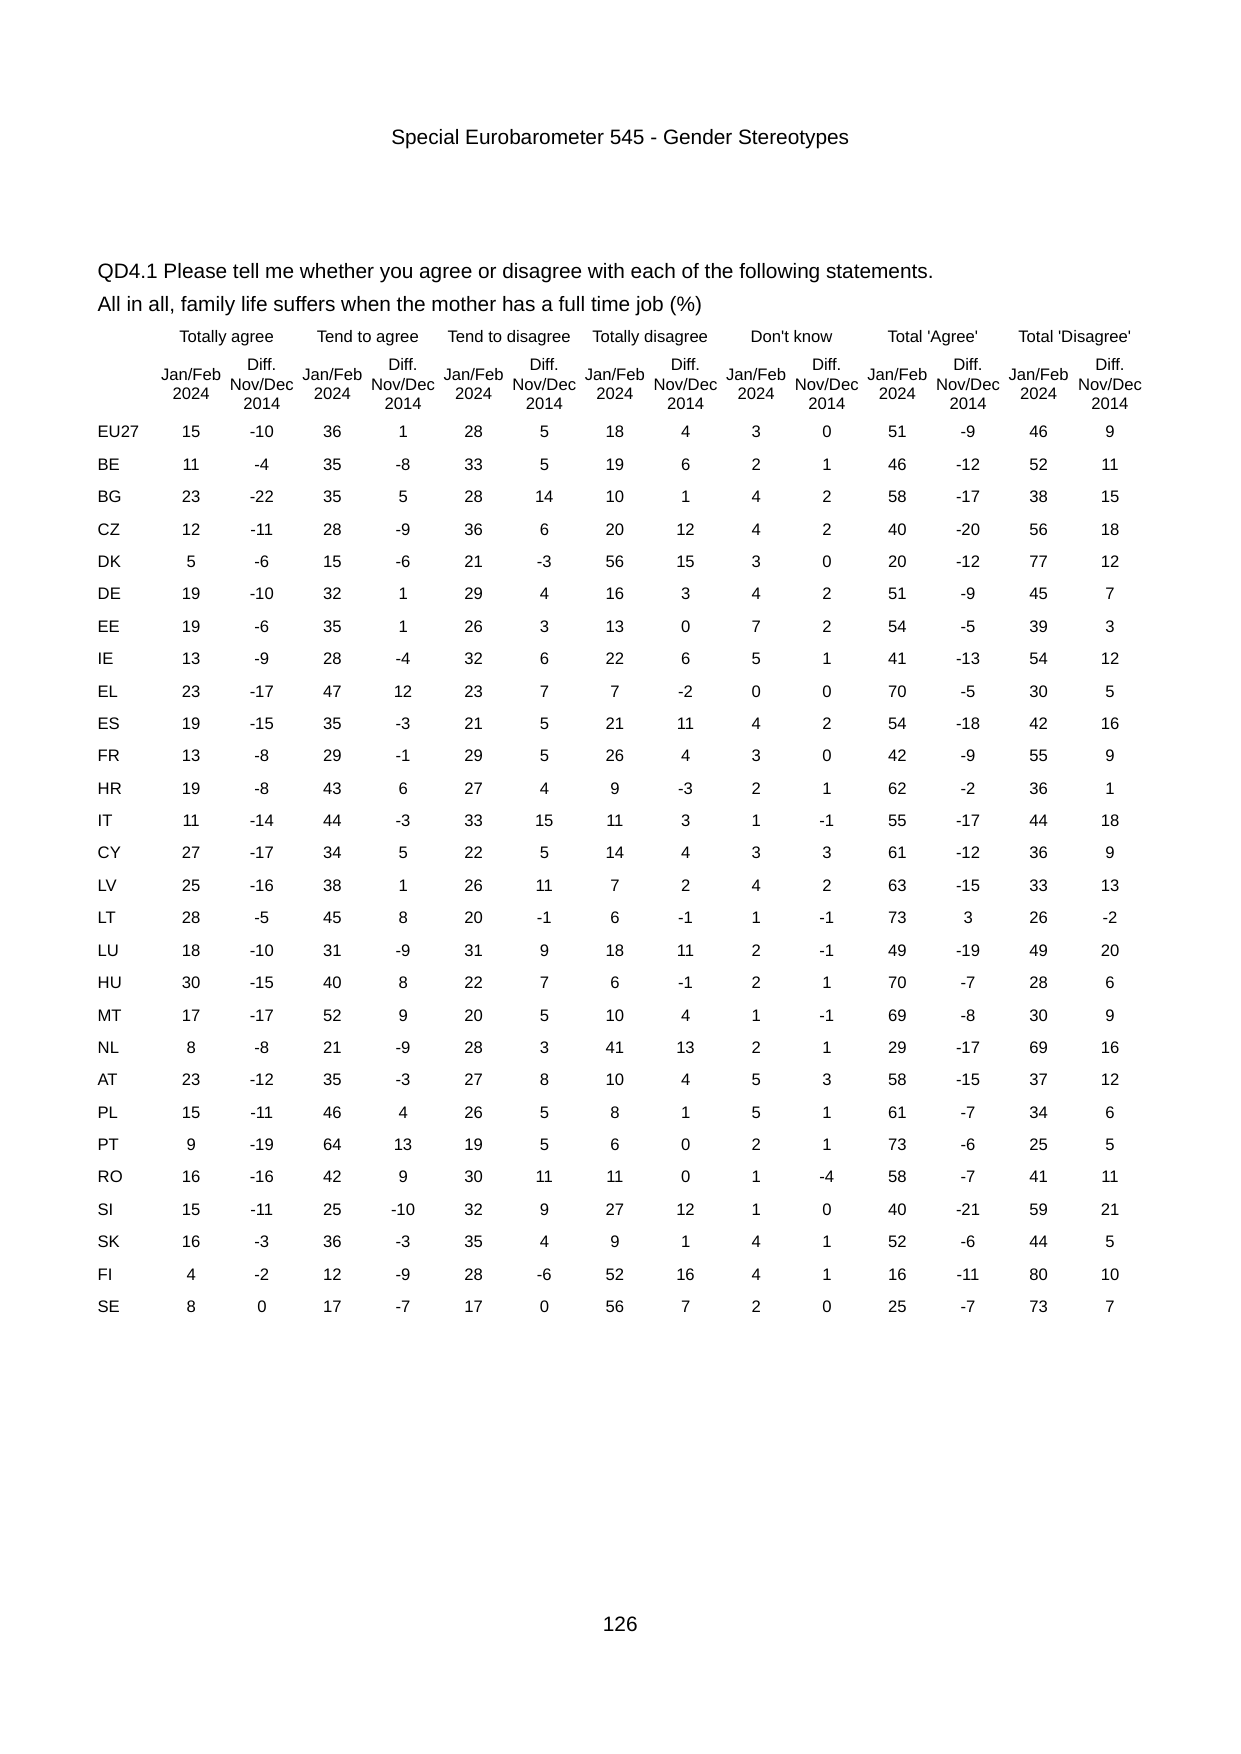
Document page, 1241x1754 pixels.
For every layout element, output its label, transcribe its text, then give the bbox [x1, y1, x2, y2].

table_cell 4 [721, 707, 791, 739]
table_cell -14 [226, 804, 297, 837]
table_cell 6 [509, 513, 579, 545]
table_cell -12 [226, 1064, 297, 1096]
table_cell 1 [650, 1226, 721, 1258]
table_cell 3 [509, 610, 579, 642]
table_cell 16 [862, 1258, 932, 1290]
table_cell Diff. Nov/Dec 2014 [1074, 352, 1146, 416]
table_cell 4 [721, 480, 791, 513]
table_cell 35 [297, 1064, 367, 1096]
table_cell -9 [368, 1258, 438, 1290]
table_cell 5 [721, 1064, 791, 1096]
table_cell 3 [650, 804, 721, 837]
table_cell 46 [862, 448, 932, 480]
table_cell 49 [1003, 934, 1074, 966]
table_cell 58 [862, 480, 932, 513]
table_cell 26 [579, 740, 650, 772]
table_cell Jan/Feb 2024 [156, 352, 226, 416]
table_cell 18 [579, 416, 650, 448]
table_cell -12 [933, 448, 1003, 480]
table_cell 3 [509, 1031, 579, 1063]
table_cell IT [95, 804, 156, 837]
table_cell 7 [579, 869, 650, 902]
table_cell 23 [156, 675, 226, 707]
table_cell 5 [509, 837, 579, 869]
table_cell 13 [650, 1031, 721, 1063]
table_cell 20 [438, 902, 509, 934]
table_cell 7 [579, 675, 650, 707]
table_cell 56 [579, 1290, 650, 1323]
table_cell 5 [1074, 1128, 1146, 1161]
table_cell 2 [791, 513, 862, 545]
table_cell 59 [1003, 1193, 1074, 1226]
table_cell 21 [579, 707, 650, 739]
table_cell 4 [650, 837, 721, 869]
table_cell 35 [297, 448, 367, 480]
table_cell 18 [579, 934, 650, 966]
table_cell -11 [226, 1096, 297, 1128]
table_cell 15 [650, 545, 721, 578]
table_cell 54 [1003, 643, 1074, 675]
table_cell 9 [509, 1193, 579, 1226]
table_cell 0 [226, 1290, 297, 1323]
table_cell 10 [579, 480, 650, 513]
table_cell 7 [509, 675, 579, 707]
table_cell 5 [368, 837, 438, 869]
table_cell 0 [650, 1161, 721, 1193]
table_cell FI [95, 1258, 156, 1290]
table_cell 55 [1003, 740, 1074, 772]
table_cell 43 [297, 772, 367, 804]
table_cell 12 [1074, 1064, 1146, 1096]
table_cell 31 [438, 934, 509, 966]
table_cell 9 [156, 1128, 226, 1161]
table_cell 23 [156, 1064, 226, 1096]
table_cell -22 [226, 480, 297, 513]
table_cell 80 [1003, 1258, 1074, 1290]
table_cell EE [95, 610, 156, 642]
table_cell 28 [438, 1031, 509, 1063]
table_cell Diff. Nov/Dec 2014 [368, 352, 438, 416]
table_cell -1 [650, 966, 721, 999]
table_cell -13 [933, 643, 1003, 675]
table_cell 38 [297, 869, 367, 902]
table_cell 8 [368, 966, 438, 999]
table_cell 29 [438, 740, 509, 772]
table_cell RO [95, 1161, 156, 1193]
table_cell 11 [156, 448, 226, 480]
table_cell 28 [1003, 966, 1074, 999]
table_cell 15 [156, 1193, 226, 1226]
table_cell 16 [156, 1226, 226, 1258]
table_cell 0 [791, 675, 862, 707]
table_cell 9 [1074, 740, 1146, 772]
table_cell 28 [156, 902, 226, 934]
table_cell 5 [509, 416, 579, 448]
table_cell 28 [297, 513, 367, 545]
table_cell 3 [933, 902, 1003, 934]
table_cell 13 [156, 643, 226, 675]
table_cell 6 [650, 448, 721, 480]
table_cell 36 [438, 513, 509, 545]
table_cell 58 [862, 1064, 932, 1096]
table_cell 30 [438, 1161, 509, 1193]
table_cell 31 [297, 934, 367, 966]
table_cell 33 [438, 804, 509, 837]
table_cell 19 [156, 772, 226, 804]
table_cell 45 [1003, 578, 1074, 610]
table_cell SE [95, 1290, 156, 1323]
table_cell 69 [1003, 1031, 1074, 1063]
table_cell -3 [650, 772, 721, 804]
table_cell 10 [1074, 1258, 1146, 1290]
table_cell NL [95, 1031, 156, 1063]
table_cell 26 [438, 1096, 509, 1128]
table_cell EL [95, 675, 156, 707]
table_cell 18 [1074, 804, 1146, 837]
table_cell -3 [368, 1064, 438, 1096]
table_cell 35 [297, 480, 367, 513]
table_cell -10 [226, 578, 297, 610]
table_cell 12 [156, 513, 226, 545]
table_cell -2 [650, 675, 721, 707]
table_cell HR [95, 772, 156, 804]
table_cell 7 [509, 966, 579, 999]
table_cell Diff. Nov/Dec 2014 [791, 352, 862, 416]
table_cell 26 [438, 869, 509, 902]
table_cell 21 [438, 707, 509, 739]
table_cell Jan/Feb 2024 [438, 352, 509, 416]
table_cell -21 [933, 1193, 1003, 1226]
table_cell 52 [297, 999, 367, 1031]
table_cell -1 [650, 902, 721, 934]
table_cell 21 [1074, 1193, 1146, 1226]
table_cell 8 [509, 1064, 579, 1096]
table_cell 63 [862, 869, 932, 902]
table_cell BG [95, 480, 156, 513]
table_cell 61 [862, 1096, 932, 1128]
table_cell 70 [862, 675, 932, 707]
table_cell 36 [297, 416, 367, 448]
table_cell 4 [650, 740, 721, 772]
table_cell 4 [721, 1258, 791, 1290]
table_cell -9 [933, 740, 1003, 772]
table_cell 2 [791, 480, 862, 513]
table_cell 9 [1074, 416, 1146, 448]
table_cell -18 [933, 707, 1003, 739]
table_cell 38 [1003, 480, 1074, 513]
table_cell 51 [862, 416, 932, 448]
table_cell -7 [933, 1161, 1003, 1193]
table_cell 2 [791, 707, 862, 739]
table_cell -7 [368, 1290, 438, 1323]
table_cell Tend to disagree [438, 320, 579, 352]
table_cell 58 [862, 1161, 932, 1193]
table_cell 52 [1003, 448, 1074, 480]
table_cell 62 [862, 772, 932, 804]
table_cell Diff. Nov/Dec 2014 [226, 352, 297, 416]
table_cell 22 [579, 643, 650, 675]
table_cell -15 [933, 1064, 1003, 1096]
table_cell 12 [1074, 643, 1146, 675]
table_cell Total 'Agree' [862, 320, 1003, 352]
table_cell 5 [509, 707, 579, 739]
table_cell MT [95, 999, 156, 1031]
table_cell 12 [297, 1258, 367, 1290]
table_cell 3 [650, 578, 721, 610]
table_cell Don't know [721, 320, 862, 352]
table_cell 9 [368, 1161, 438, 1193]
table_cell 35 [297, 610, 367, 642]
table_cell 0 [791, 545, 862, 578]
table_cell 27 [156, 837, 226, 869]
table_cell 13 [368, 1128, 438, 1161]
table_cell 12 [650, 513, 721, 545]
table_cell 22 [438, 837, 509, 869]
table_cell 0 [791, 740, 862, 772]
table_cell 1 [791, 1096, 862, 1128]
table_cell 56 [579, 545, 650, 578]
table_cell 33 [438, 448, 509, 480]
table_cell 12 [1074, 545, 1146, 578]
table_cell -3 [509, 545, 579, 578]
table_cell -5 [933, 610, 1003, 642]
table_cell -7 [933, 1096, 1003, 1128]
table_cell LT [95, 902, 156, 934]
table_cell 28 [438, 480, 509, 513]
table_cell Jan/Feb 2024 [721, 352, 791, 416]
table_cell 4 [721, 513, 791, 545]
table_cell 0 [650, 610, 721, 642]
table_cell HU [95, 966, 156, 999]
table_cell 64 [297, 1128, 367, 1161]
table_cell -6 [226, 545, 297, 578]
table_cell 28 [438, 1258, 509, 1290]
table_cell -5 [226, 902, 297, 934]
table_cell -16 [226, 869, 297, 902]
table_cell 18 [156, 934, 226, 966]
table_cell Totally disagree [579, 320, 721, 352]
table_cell 15 [297, 545, 367, 578]
table_cell -2 [226, 1258, 297, 1290]
table_cell 1 [791, 1031, 862, 1063]
table_cell 3 [721, 545, 791, 578]
table_cell 35 [438, 1226, 509, 1258]
table_cell 5 [509, 1096, 579, 1128]
table_cell 19 [156, 578, 226, 610]
table_cell 17 [156, 999, 226, 1031]
table_cell 11 [579, 1161, 650, 1193]
table_cell 22 [438, 966, 509, 999]
table_cell -9 [368, 934, 438, 966]
table_cell 1 [1074, 772, 1146, 804]
table_cell EU27 [95, 416, 156, 448]
table_cell SI [95, 1193, 156, 1226]
table_cell 11 [650, 934, 721, 966]
table_cell -5 [933, 675, 1003, 707]
table_cell -8 [933, 999, 1003, 1031]
table_cell 40 [862, 1193, 932, 1226]
table_cell 29 [862, 1031, 932, 1063]
table_cell -6 [368, 545, 438, 578]
table_cell 10 [579, 1064, 650, 1096]
table_cell 46 [297, 1096, 367, 1128]
table_cell 1 [650, 1096, 721, 1128]
table_cell 30 [156, 966, 226, 999]
table_cell 42 [297, 1161, 367, 1193]
table_cell 16 [1074, 707, 1146, 739]
table_cell 23 [438, 675, 509, 707]
table_cell 51 [862, 578, 932, 610]
table_cell 2 [721, 448, 791, 480]
table_cell -17 [933, 804, 1003, 837]
table_cell Diff. Nov/Dec 2014 [933, 352, 1003, 416]
table_cell 2 [791, 578, 862, 610]
table_cell 52 [579, 1258, 650, 1290]
table_cell Jan/Feb 2024 [1003, 352, 1074, 416]
table_cell 6 [368, 772, 438, 804]
table_cell 6 [579, 966, 650, 999]
table_cell 11 [156, 804, 226, 837]
table_cell -10 [226, 934, 297, 966]
table_cell 9 [509, 934, 579, 966]
table_cell 1 [791, 1226, 862, 1258]
table_header QD4.1 Please tell me whether you agree or disagree with each of the following statements. [95, 255, 1146, 287]
table_cell 6 [509, 643, 579, 675]
table_cell 3 [721, 416, 791, 448]
table_cell 30 [1003, 999, 1074, 1031]
table_cell 17 [438, 1290, 509, 1323]
table_cell -1 [791, 804, 862, 837]
table_cell 25 [156, 869, 226, 902]
table_cell 41 [1003, 1161, 1074, 1193]
table_cell 40 [862, 513, 932, 545]
table_cell ES [95, 707, 156, 739]
table_cell 29 [297, 740, 367, 772]
table_cell LV [95, 869, 156, 902]
table_cell 70 [862, 966, 932, 999]
table_cell Jan/Feb 2024 [862, 352, 932, 416]
table_cell 5 [156, 545, 226, 578]
table_cell Diff. Nov/Dec 2014 [650, 352, 721, 416]
table_cell 7 [1074, 1290, 1146, 1323]
table_cell 23 [156, 480, 226, 513]
table_cell 0 [721, 675, 791, 707]
table_cell -3 [368, 707, 438, 739]
table_cell -10 [368, 1193, 438, 1226]
table_cell -9 [368, 513, 438, 545]
table_cell 1 [791, 448, 862, 480]
table_cell 19 [579, 448, 650, 480]
table_cell Total 'Disagree' [1003, 320, 1146, 352]
table_cell 1 [791, 772, 862, 804]
table_cell Jan/Feb 2024 [297, 352, 367, 416]
table_cell 36 [1003, 837, 1074, 869]
table_cell 7 [721, 610, 791, 642]
table_cell 0 [509, 1290, 579, 1323]
table_cell -4 [226, 448, 297, 480]
table_cell 11 [1074, 1161, 1146, 1193]
table_cell -3 [226, 1226, 297, 1258]
table_cell 7 [1074, 578, 1146, 610]
table_cell 3 [791, 837, 862, 869]
table_cell 27 [438, 772, 509, 804]
table_cell 2 [721, 1128, 791, 1161]
table_cell 32 [438, 643, 509, 675]
table_cell 1 [791, 1258, 862, 1290]
table_cell 9 [1074, 999, 1146, 1031]
table_cell -15 [226, 707, 297, 739]
table_cell 47 [297, 675, 367, 707]
table_cell 15 [156, 1096, 226, 1128]
table_cell 1 [721, 804, 791, 837]
table_cell 26 [438, 610, 509, 642]
table_cell 33 [1003, 869, 1074, 902]
table_cell 9 [579, 1226, 650, 1258]
table_cell 1 [650, 480, 721, 513]
table_cell 5 [509, 1128, 579, 1161]
table_cell 14 [579, 837, 650, 869]
table_cell 2 [721, 772, 791, 804]
table_cell 3 [791, 1064, 862, 1096]
table_cell -6 [933, 1128, 1003, 1161]
table_cell 6 [650, 643, 721, 675]
table_cell 4 [721, 869, 791, 902]
table_cell 15 [509, 804, 579, 837]
table_cell 41 [862, 643, 932, 675]
table_cell 32 [438, 1193, 509, 1226]
table_cell -2 [933, 772, 1003, 804]
table_cell 12 [368, 675, 438, 707]
table_cell 77 [1003, 545, 1074, 578]
table_cell 30 [1003, 675, 1074, 707]
table_cell 15 [1074, 480, 1146, 513]
table_cell 11 [650, 707, 721, 739]
table_cell 42 [1003, 707, 1074, 739]
table_cell -11 [226, 1193, 297, 1226]
table_cell -9 [933, 578, 1003, 610]
table_cell 4 [368, 1096, 438, 1128]
table_cell 16 [1074, 1031, 1146, 1063]
table_cell 4 [509, 578, 579, 610]
table_cell -3 [368, 804, 438, 837]
table_cell -6 [226, 610, 297, 642]
table_cell 1 [721, 902, 791, 934]
table_cell -15 [226, 966, 297, 999]
table_cell -8 [368, 448, 438, 480]
table_cell IE [95, 643, 156, 675]
table_cell -1 [509, 902, 579, 934]
table_cell 2 [721, 934, 791, 966]
table_cell 1 [791, 643, 862, 675]
table_cell 0 [791, 1193, 862, 1226]
table_cell 5 [509, 999, 579, 1031]
table_cell 1 [368, 416, 438, 448]
table_cell -17 [226, 675, 297, 707]
table_cell 73 [1003, 1290, 1074, 1323]
table_cell 0 [791, 416, 862, 448]
table_cell 5 [1074, 1226, 1146, 1258]
table_cell 20 [862, 545, 932, 578]
table_cell -12 [933, 837, 1003, 869]
table_cell 4 [650, 416, 721, 448]
table_cell 7 [650, 1290, 721, 1323]
table_cell 61 [862, 837, 932, 869]
table_cell 1 [368, 610, 438, 642]
table_cell 20 [438, 999, 509, 1031]
table_cell -8 [226, 740, 297, 772]
table_cell 46 [1003, 416, 1074, 448]
table_cell 16 [579, 578, 650, 610]
table_cell -8 [226, 772, 297, 804]
table_cell 4 [650, 999, 721, 1031]
table_cell -1 [791, 902, 862, 934]
table_cell -19 [933, 934, 1003, 966]
table_cell 1 [721, 999, 791, 1031]
table_cell 41 [579, 1031, 650, 1063]
table_cell 6 [1074, 1096, 1146, 1128]
table_cell 28 [297, 643, 367, 675]
table_cell 21 [297, 1031, 367, 1063]
table_cell -9 [226, 643, 297, 675]
table_cell 36 [1003, 772, 1074, 804]
table_cell 19 [438, 1128, 509, 1161]
table_cell 14 [509, 480, 579, 513]
table_cell Jan/Feb 2024 [579, 352, 650, 416]
table_cell 69 [862, 999, 932, 1031]
table_cell 5 [1074, 675, 1146, 707]
table_cell 11 [509, 869, 579, 902]
table_cell 8 [156, 1031, 226, 1063]
table_cell 32 [297, 578, 367, 610]
table_cell 1 [791, 966, 862, 999]
table_cell DE [95, 578, 156, 610]
table_cell 25 [862, 1290, 932, 1323]
table_cell 19 [156, 707, 226, 739]
table_cell -1 [368, 740, 438, 772]
table_cell 6 [579, 1128, 650, 1161]
table_cell Diff. Nov/Dec 2014 [509, 352, 579, 416]
table_cell 1 [368, 578, 438, 610]
table_cell 73 [862, 902, 932, 934]
table_cell 5 [509, 448, 579, 480]
table_cell 16 [156, 1161, 226, 1193]
table_cell PL [95, 1096, 156, 1128]
table_cell 9 [368, 999, 438, 1031]
table_cell -2 [1074, 902, 1146, 934]
table_cell 2 [650, 869, 721, 902]
table_cell AT [95, 1064, 156, 1096]
table_cell 4 [650, 1064, 721, 1096]
table_cell CZ [95, 513, 156, 545]
table_cell 13 [1074, 869, 1146, 902]
table_cell -17 [933, 1031, 1003, 1063]
table_cell 1 [368, 869, 438, 902]
table_cell 4 [509, 1226, 579, 1258]
table_cell BE [95, 448, 156, 480]
table_cell 3 [1074, 610, 1146, 642]
table_cell -8 [226, 1031, 297, 1063]
table_cell 18 [1074, 513, 1146, 545]
table_cell 37 [1003, 1064, 1074, 1096]
table_cell 56 [1003, 513, 1074, 545]
table_cell 29 [438, 578, 509, 610]
table_cell -17 [226, 837, 297, 869]
table_cell 12 [650, 1193, 721, 1226]
table_cell 4 [721, 578, 791, 610]
table_cell -6 [933, 1226, 1003, 1258]
table_cell -7 [933, 1290, 1003, 1323]
table_cell 5 [509, 740, 579, 772]
table_cell -3 [368, 1226, 438, 1258]
table_cell 34 [297, 837, 367, 869]
table_cell 15 [156, 416, 226, 448]
table_cell 39 [1003, 610, 1074, 642]
table_cell 11 [509, 1161, 579, 1193]
table_cell -1 [791, 934, 862, 966]
table_cell 6 [579, 902, 650, 934]
table_cell 25 [297, 1193, 367, 1226]
table_cell 0 [650, 1128, 721, 1161]
table_cell 54 [862, 610, 932, 642]
table_cell 5 [368, 480, 438, 513]
table_cell 13 [156, 740, 226, 772]
table_cell -17 [933, 480, 1003, 513]
table_cell -11 [933, 1258, 1003, 1290]
table_cell -10 [226, 416, 297, 448]
table_cell 3 [721, 837, 791, 869]
table_cell -12 [933, 545, 1003, 578]
table_cell Totally agree [156, 320, 297, 352]
table_cell 1 [721, 1193, 791, 1226]
table_cell 35 [297, 707, 367, 739]
table_cell 0 [791, 1290, 862, 1323]
table_cell 9 [1074, 837, 1146, 869]
table_cell 34 [1003, 1096, 1074, 1128]
table_cell -4 [791, 1161, 862, 1193]
table_cell -1 [791, 999, 862, 1031]
table_cell 45 [297, 902, 367, 934]
table_cell -20 [933, 513, 1003, 545]
table_cell 6 [1074, 966, 1146, 999]
table_cell PT [95, 1128, 156, 1161]
table_cell 8 [156, 1290, 226, 1323]
table_cell 52 [862, 1226, 932, 1258]
table_cell 1 [791, 1128, 862, 1161]
table_cell 9 [579, 772, 650, 804]
table_cell -16 [226, 1161, 297, 1193]
table_cell 20 [579, 513, 650, 545]
table_cell [95, 352, 156, 416]
table_cell All in all, family life suffers when the mother has a full time job (%) [95, 288, 1146, 320]
table_cell LU [95, 934, 156, 966]
table_cell 4 [156, 1258, 226, 1290]
table_cell 55 [862, 804, 932, 837]
table_cell -11 [226, 513, 297, 545]
table_cell 3 [721, 740, 791, 772]
table_cell 19 [156, 610, 226, 642]
table_cell 5 [721, 1096, 791, 1128]
table_cell -15 [933, 869, 1003, 902]
table_cell 44 [1003, 804, 1074, 837]
table_cell 27 [579, 1193, 650, 1226]
table_cell -6 [509, 1258, 579, 1290]
table_cell DK [95, 545, 156, 578]
table_cell 49 [862, 934, 932, 966]
table_cell 44 [297, 804, 367, 837]
table_cell 20 [1074, 934, 1146, 966]
table_cell 8 [368, 902, 438, 934]
table_cell -9 [368, 1031, 438, 1063]
table_cell 73 [862, 1128, 932, 1161]
table_cell 21 [438, 545, 509, 578]
table_cell 11 [1074, 448, 1146, 480]
table_cell 40 [297, 966, 367, 999]
table_cell 8 [579, 1096, 650, 1128]
table_cell -19 [226, 1128, 297, 1161]
table_cell 11 [579, 804, 650, 837]
table_cell 2 [721, 1290, 791, 1323]
table_cell FR [95, 740, 156, 772]
table_cell SK [95, 1226, 156, 1258]
table_cell 26 [1003, 902, 1074, 934]
table_cell 44 [1003, 1226, 1074, 1258]
table_cell 36 [297, 1226, 367, 1258]
table_cell 2 [791, 869, 862, 902]
table_cell -17 [226, 999, 297, 1031]
table_cell CY [95, 837, 156, 869]
table_cell 1 [721, 1161, 791, 1193]
table_cell 4 [721, 1226, 791, 1258]
table_cell 4 [509, 772, 579, 804]
table_cell [95, 320, 156, 352]
table_cell 2 [721, 966, 791, 999]
table_cell 16 [650, 1258, 721, 1290]
table_cell 54 [862, 707, 932, 739]
table_cell 5 [721, 643, 791, 675]
table_cell 2 [791, 610, 862, 642]
table_cell -7 [933, 966, 1003, 999]
table_cell -9 [933, 416, 1003, 448]
table_cell 13 [579, 610, 650, 642]
table_cell 25 [1003, 1128, 1074, 1161]
table_cell 28 [438, 416, 509, 448]
table_cell 17 [297, 1290, 367, 1323]
table_cell 2 [721, 1031, 791, 1063]
table_cell -4 [368, 643, 438, 675]
table_cell 10 [579, 999, 650, 1031]
table_cell Tend to agree [297, 320, 438, 352]
table_cell 42 [862, 740, 932, 772]
table_cell 27 [438, 1064, 509, 1096]
